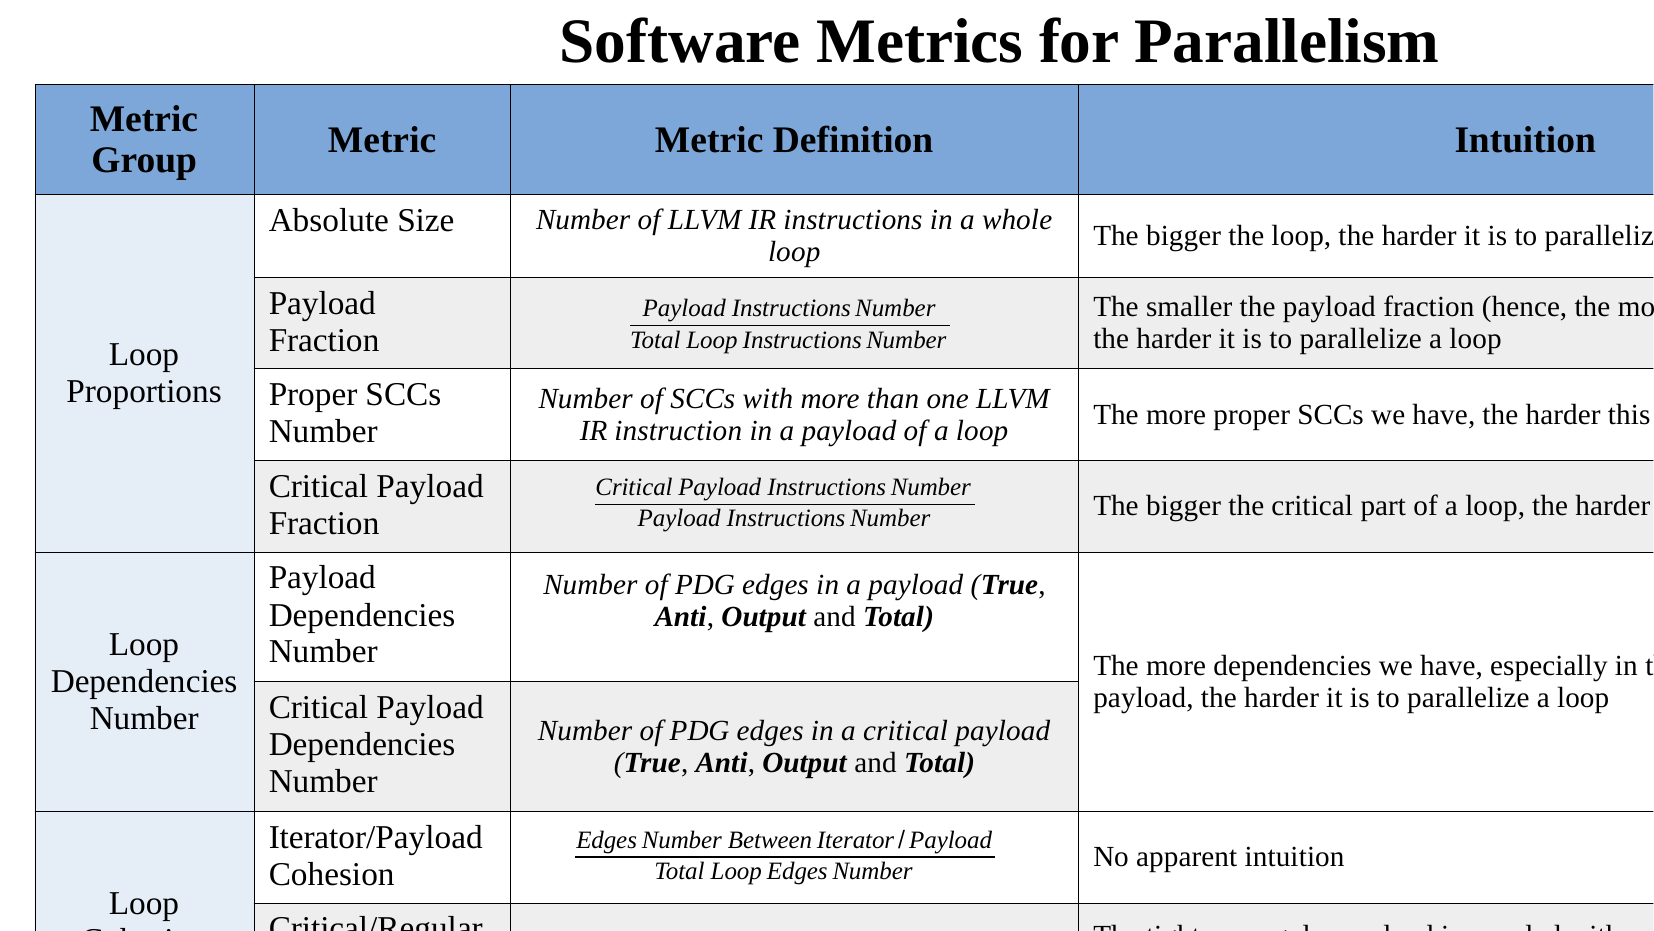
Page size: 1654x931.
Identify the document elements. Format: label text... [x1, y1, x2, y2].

table_header Metric Group [36, 85, 254, 194]
table_cell Number of PDG edges in a payload (True, Anti, Output and Total) [511, 553, 1078, 681]
table_cell Iterator/Payload Cohesion [255, 812, 510, 903]
table_cell The smaller the payload fraction (hence, the more complex iterator is), the harder it is to parallelize a loop [1079, 278, 1654, 368]
chart [587, 473, 982, 534]
table_cell Payload Dependencies Number [255, 553, 510, 681]
table_cell Number of SCCs with more than one LLVM IR instruction in a payload of a loop [511, 369, 1078, 460]
chart [566, 826, 1002, 887]
chart [622, 295, 957, 355]
table_cell Critical Payload Fraction [255, 461, 510, 552]
table_cell [511, 278, 1078, 368]
table_cell The more proper SCCs we have, the harder this loop is for parallelization [1079, 369, 1654, 460]
table_cell No apparent intuition [1079, 812, 1654, 903]
table_header Intuition [1079, 85, 1654, 194]
table_cell Loop Cohesion [36, 812, 254, 931]
table_cell [511, 461, 1078, 552]
table_cell Loop Proportions [36, 195, 254, 552]
table_header Metric [255, 85, 510, 194]
table_cell Proper SCCs Number [255, 369, 510, 460]
table_cell [511, 904, 1078, 931]
table_cell Payload Fraction [255, 278, 510, 368]
table_cell Critical Payload Dependencies Number [255, 682, 510, 811]
table_cell The bigger the loop, the harder it is to parallelize it [1079, 195, 1654, 277]
table_cell [511, 812, 1078, 903]
table_cell The bigger the critical part of a loop, the harder it is to parallelize a loop [1079, 461, 1654, 552]
table_cell Absolute Size [255, 195, 510, 277]
title Software Metrics for Parallelism [0, 0, 1654, 84]
table_cell The more dependencies we have, especially in the critical part of a loop payload, the harder it is to parallelize a loop [1079, 553, 1654, 811]
table_cell Number of LLVM IR instructions in a whole loop [511, 195, 1078, 277]
table_header Metric Definition [511, 85, 1078, 194]
table_cell Critical/Regular Payload Cohesion [255, 904, 510, 931]
table_cell Loop Dependencies Number [36, 553, 254, 811]
table_cell The tighter a regular payload is coupled with payload’s critical part (more edges in between, bigger cohesion value), the harder it is to parallelize a loop [1079, 904, 1654, 931]
table_cell Number of PDG edges in a critical payload (True, Anti, Output and Total) [511, 682, 1078, 811]
